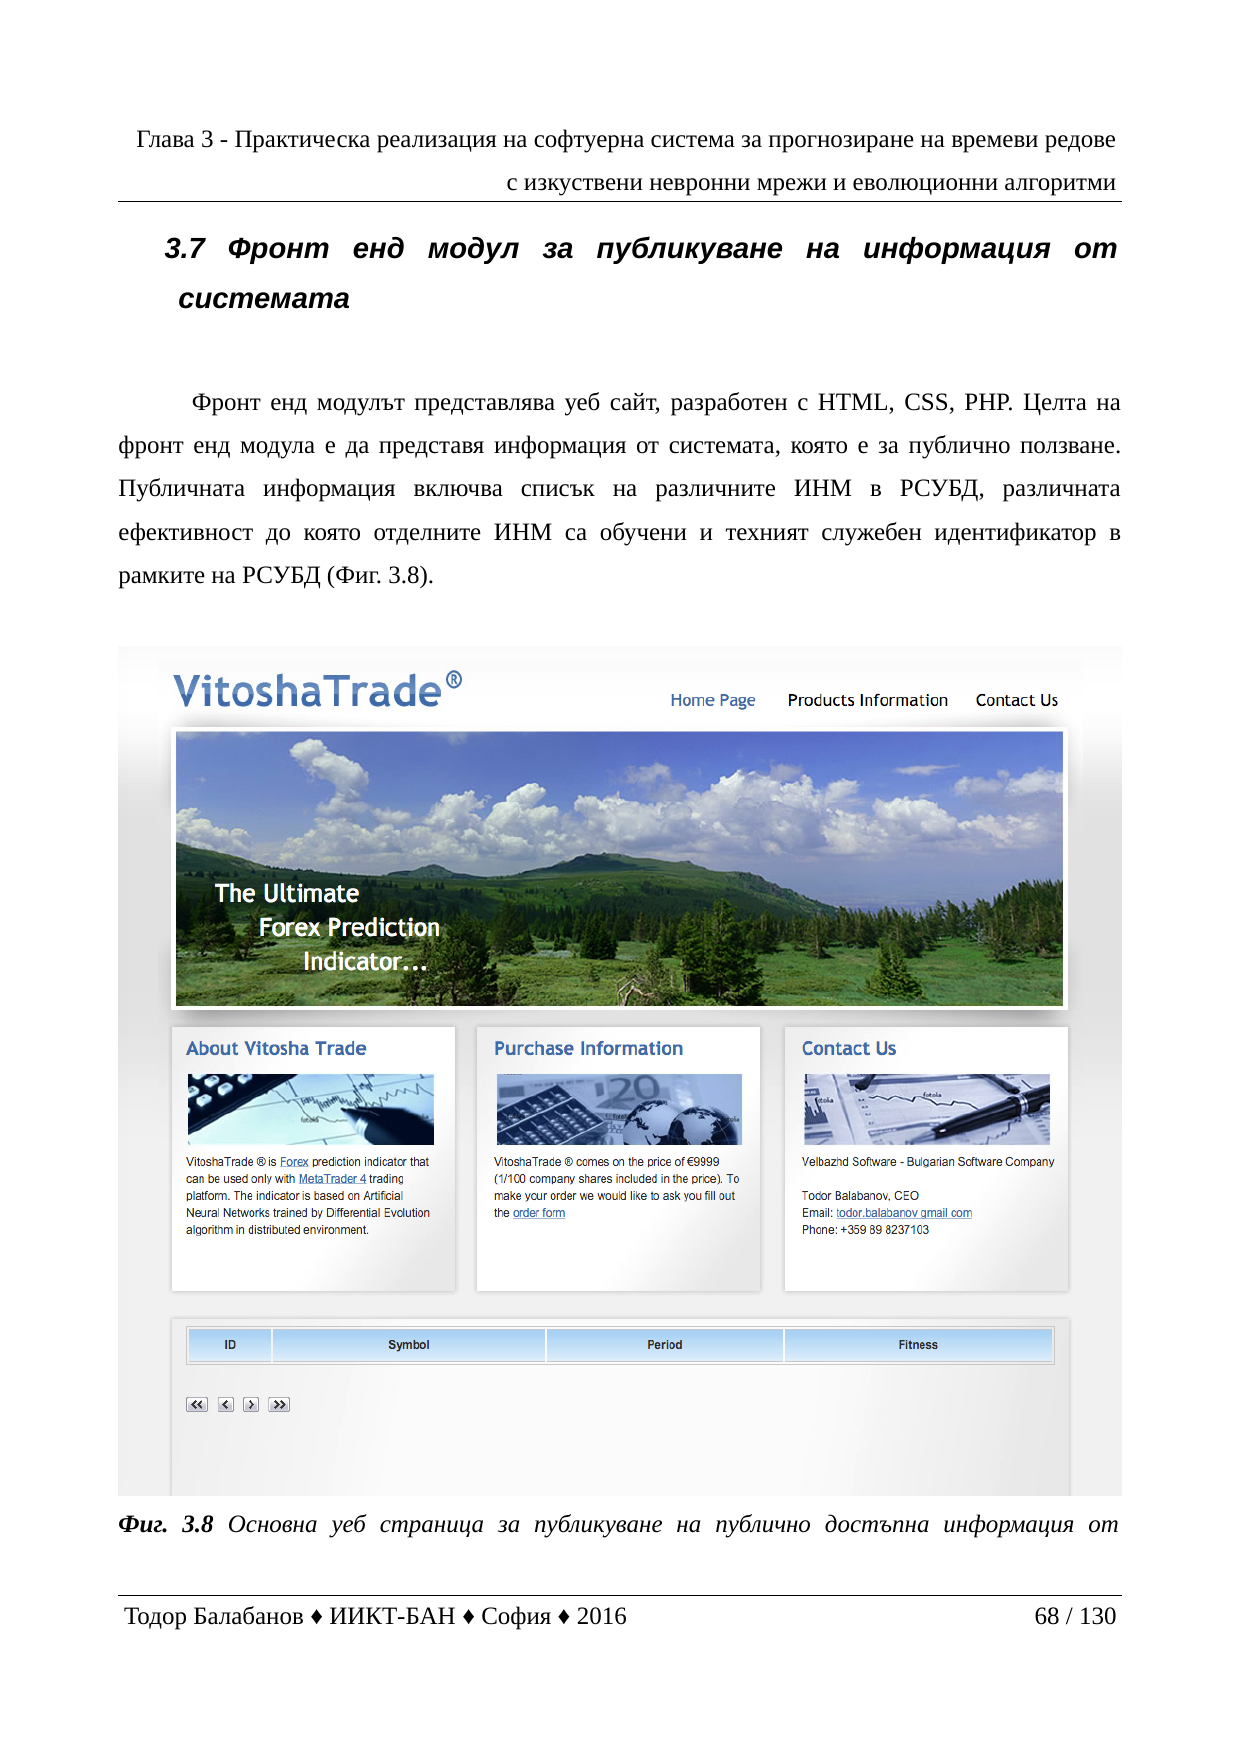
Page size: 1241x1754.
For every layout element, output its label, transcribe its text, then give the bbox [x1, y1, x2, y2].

picture [118, 646, 1122, 1496]
text Фиг. 3.8 Основна уеб страница за публикуване на публично достъпна информация от [118, 1496, 1122, 1538]
text Фронт енд модулът представлява уеб сайт, разработен с HTML, CSS, PHP. Целта на фронт енд модула е да представя информация от системата, която е за публично ползване. Публичната информация включва списък на различните ИНМ в РСУБД, различната ефективност до която отделните ИНМ са обучени и техният служебен идентификатор в рамките на РСУБД (Фиг. 3.8). [118, 387, 1122, 588]
subtitle 3.7 Фронт енд модул за публикуване на информация от системата [118, 231, 1122, 315]
